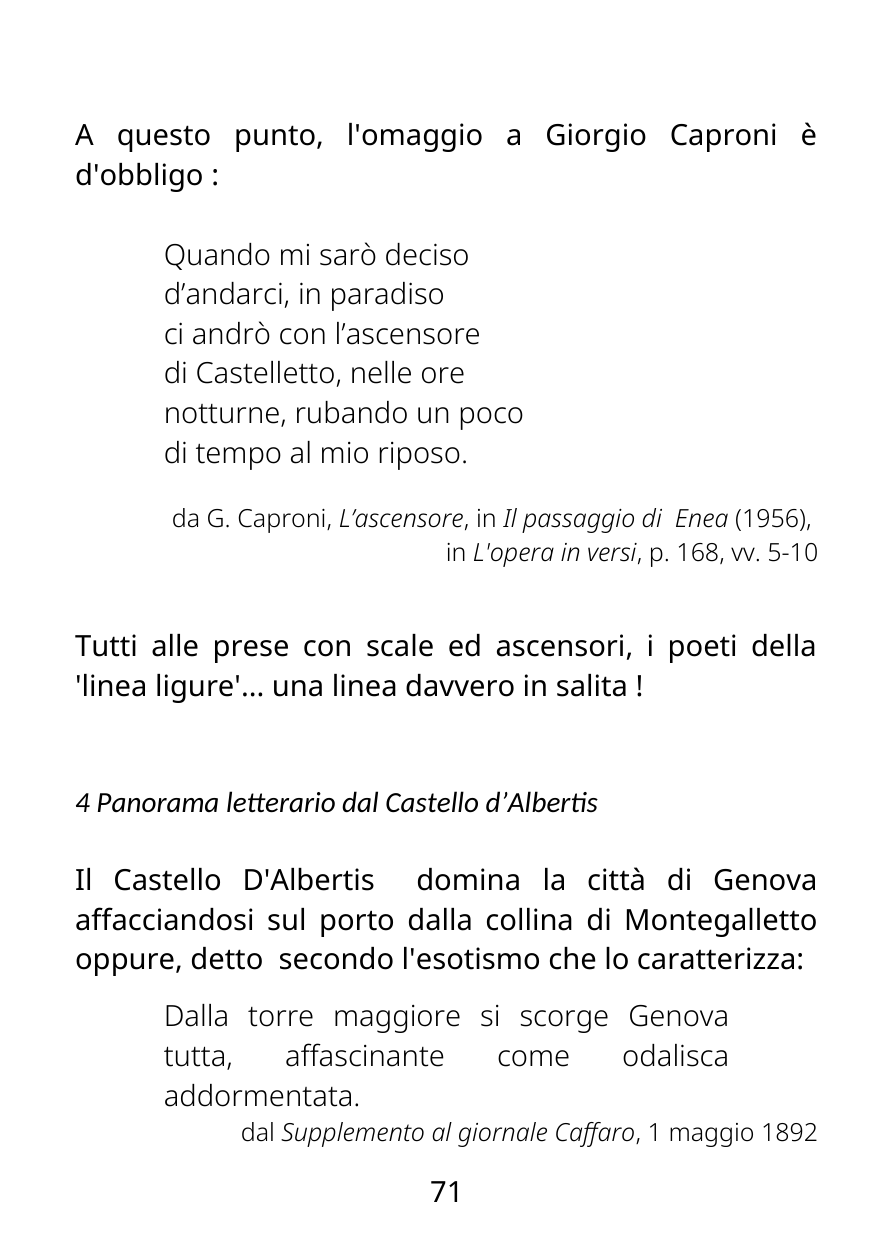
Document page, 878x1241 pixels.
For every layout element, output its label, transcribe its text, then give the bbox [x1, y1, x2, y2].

text Il Castello D'Albertis domina la città di Genova affacciandosi sul porto dalla collina di Montegalletto oppure, detto secondo l'esotismo che lo caratterizza: [75, 859, 818, 978]
text Quando mi sarò deciso [163, 234, 818, 273]
text A questo punto, l'omaggio a Giorgio Caproni è d'obbligo : [75, 115, 818, 194]
text d’andarci, in paradiso [163, 273, 818, 313]
text Tutti alle prese con scale ed ascensori, i poeti della 'linea ligure'... una linea davvero in salita ! [75, 625, 818, 704]
subtitle Panorama letterario dal Castello d’Albertis [75, 784, 818, 819]
text di tempo al mio riposo. [163, 432, 818, 472]
text notturne, rubando un poco [163, 392, 818, 432]
text dal Supplemento al giornale Caffaro, 1 maggio 1892 [75, 1114, 818, 1148]
text di Castelletto, nelle ore [163, 353, 818, 392]
text da G. Caproni, L’ascensore, in Il passaggio di Enea (1956), in L'opera in versi, p. 168, vv. 5-10 [75, 472, 818, 568]
text Dalla torre maggiore si scorge Genova tutta, affascinante come odalisca addormentata. [163, 995, 729, 1114]
text ci andrò con l’ascensore [163, 313, 818, 353]
